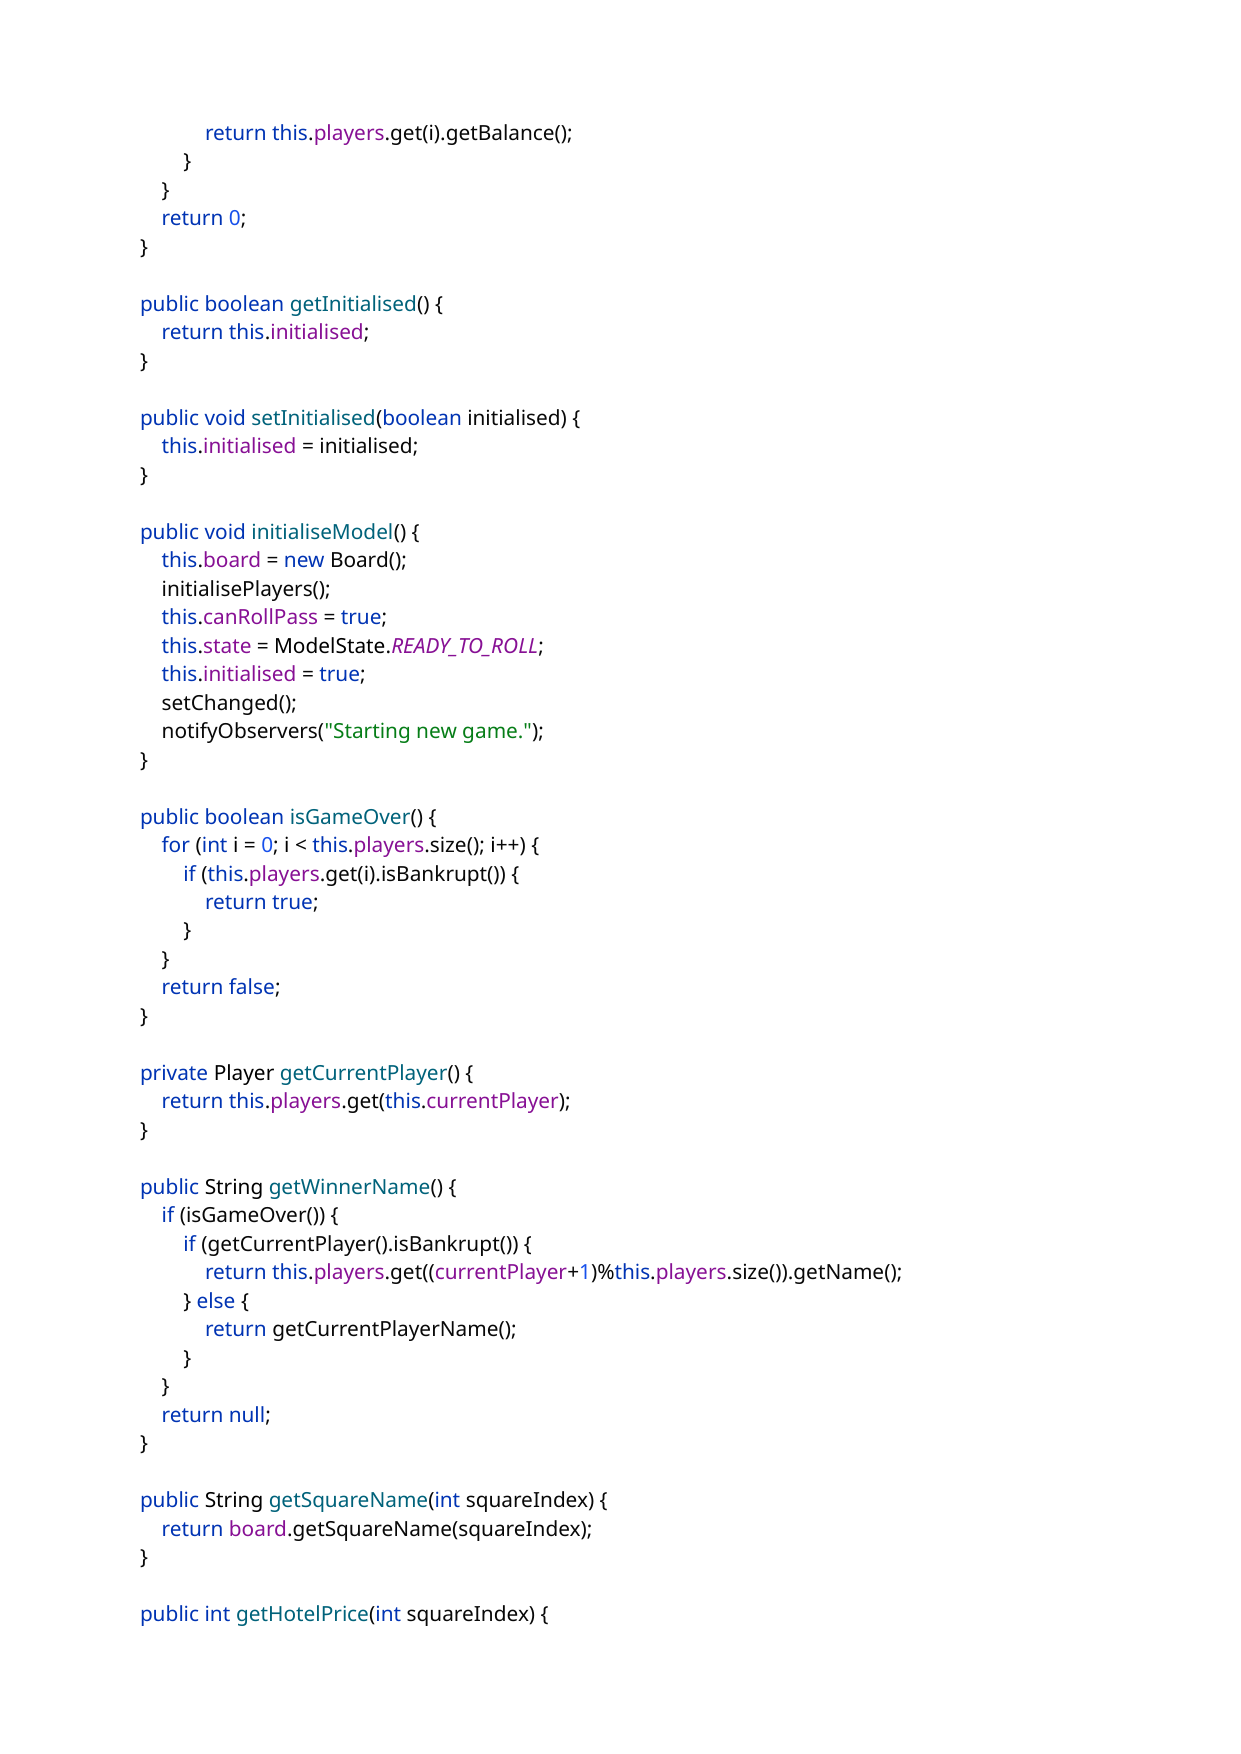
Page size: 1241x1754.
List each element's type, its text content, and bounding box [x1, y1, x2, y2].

text return this.players.get(i).getBalance(); } } return 0; } public boolean getInitialised() { return this.initialised; } public void setInitialised(boolean initialised) { this.initialised = initialised; } public void initialiseModel() { this.board = new Board(); initialisePlayers(); this.canRollPass = true; this.state = ModelState.READY_TO_ROLL; this.initialised = true; setChanged(); notifyObservers("Starting new game."); } public boolean isGameOver() { for (int i = 0; i < this.players.size(); i++) { if (this.players.get(i).isBankrupt()) { return true; } } return false; } private Player getCurrentPlayer() { return this.players.get(this.currentPlayer); } public String getWinnerName() { if (isGameOver()) { if (getCurrentPlayer().isBankrupt()) { return this.players.get((currentPlayer+1)%this.players.size()).getName(); } else { return getCurrentPlayerName(); } } return null; } public String getSquareName(int squareIndex) { return board.getSquareName(squareIndex); } public int getHotelPrice(int squareIndex) { [118, 118, 1122, 1628]
